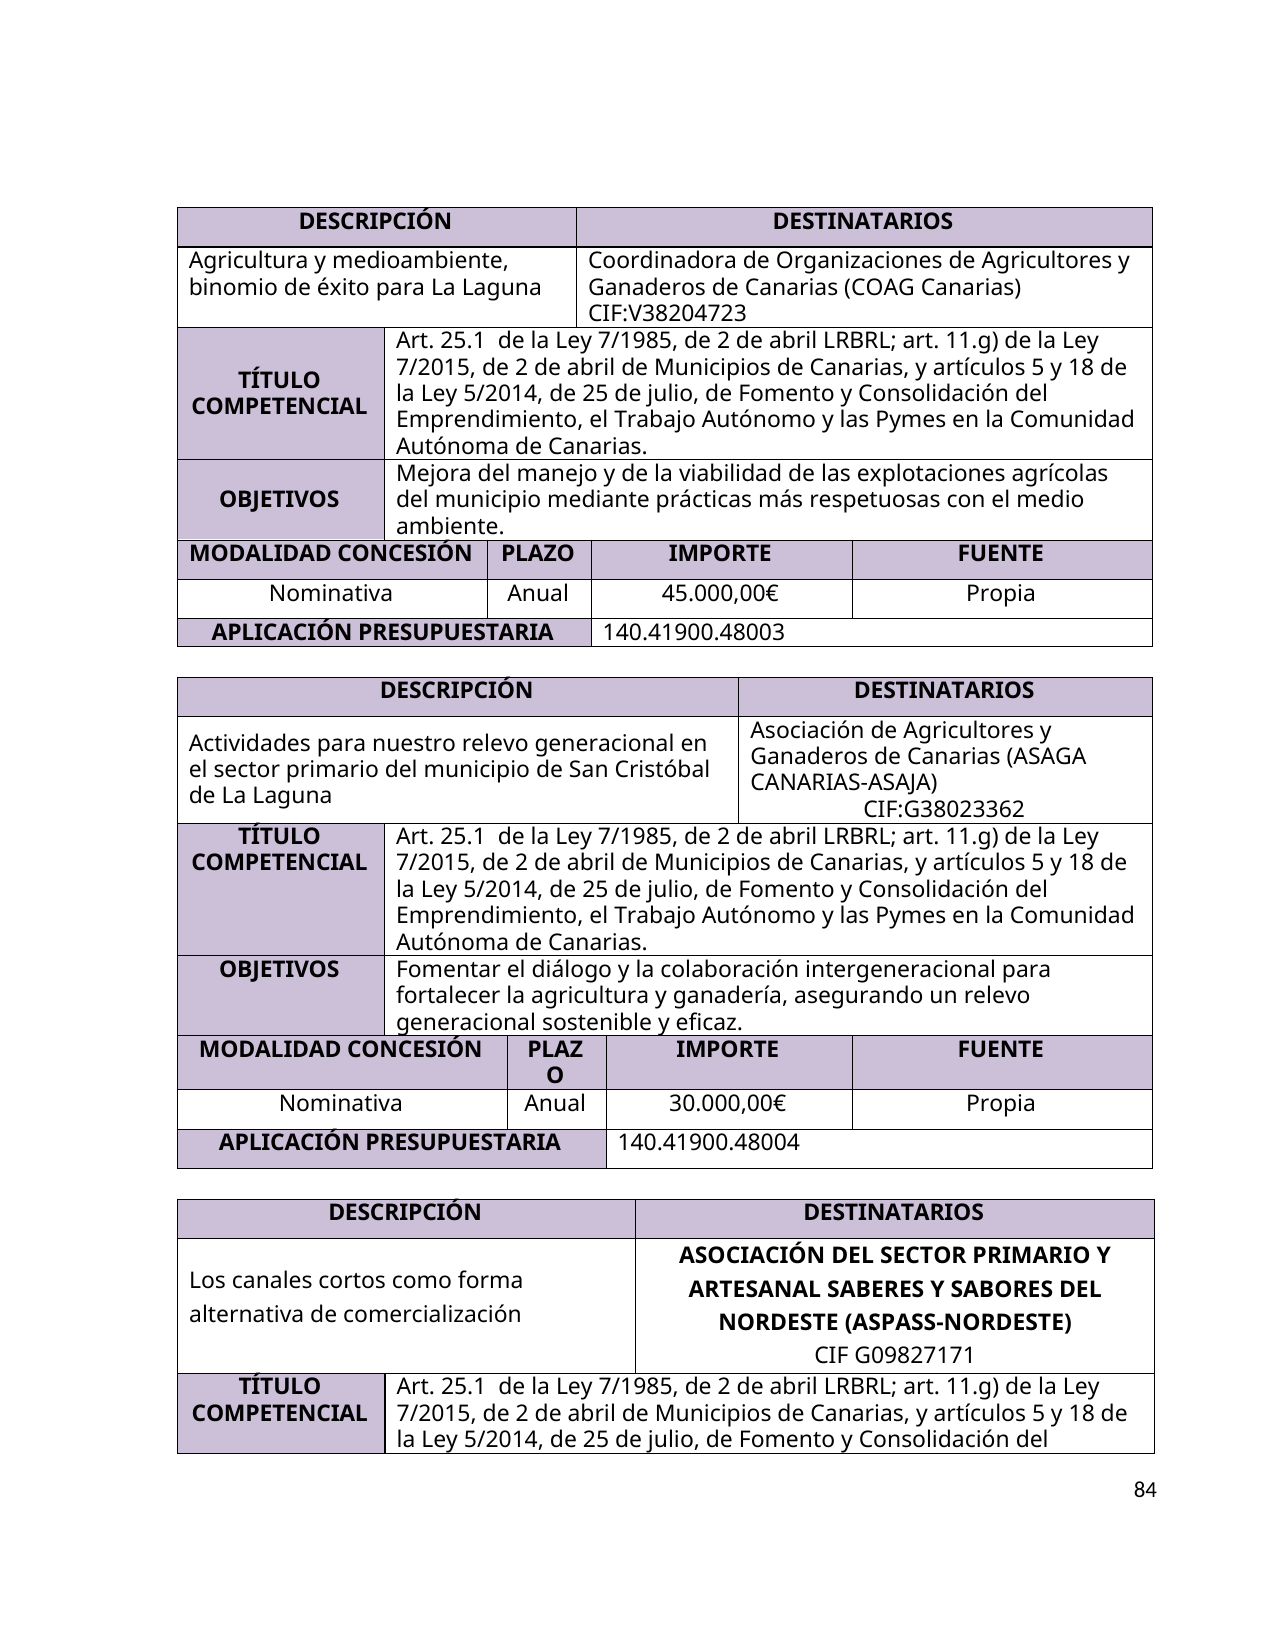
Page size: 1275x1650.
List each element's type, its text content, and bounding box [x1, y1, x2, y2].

table_cell IMPORTE [592, 541, 852, 579]
table_cell TÍTULO COMPETENCIAL [178, 824, 384, 955]
table_header DESTINATARIOS [636, 1200, 1154, 1238]
table_cell APLICACIÓN PRESUPUESTARIA [178, 1130, 606, 1168]
table_header DESTINATARIOS [577, 208, 1152, 246]
table_cell Fomentar el diálogo y la colaboración intergeneracional para fortalecer la agricultura y ganadería, asegurando un relevo generacional sostenible y eficaz. [385, 956, 1152, 1035]
table_cell 140.41900.48004 [607, 1130, 1152, 1168]
table_cell Mejora del manejo y de la viabilidad de las explotaciones agrícolas del municipio mediante prácticas más respetuosas con el medio ambiente. [385, 460, 1152, 539]
table_cell OBJETIVOS [178, 460, 384, 539]
table_cell TÍTULO COMPETENCIAL [178, 1374, 384, 1453]
table_cell Art. 25.1 de la Ley 7/1985, de 2 de abril LRBRL; art. 11.g) de la Ley 7/2015, de 2 de abril de Municipios de Canarias, y artículos 5 y 18 de la Ley 5/2014, de 25 de julio, de Fomento y Consolidación del [386, 1374, 1154, 1453]
table_header DESTINATARIOS [739, 678, 1152, 716]
table_cell FUENTE [853, 541, 1152, 579]
table_cell Propia [853, 580, 1152, 618]
table_cell 30.000,00€ [607, 1090, 852, 1128]
table_cell MODALIDAD CONCESIÓN [178, 1036, 507, 1089]
table_cell Agricultura y medioambiente, binomio de éxito para La Laguna [178, 248, 576, 327]
table_cell Nominativa [178, 1090, 507, 1128]
table_cell PLAZO [508, 1036, 606, 1089]
table_header DESCRIPCIÓN [178, 208, 576, 246]
table_cell Los canales cortos como forma alternativa de comercialización [178, 1239, 635, 1372]
table_cell OBJETIVOS [178, 956, 384, 1035]
table_cell Art. 25.1 de la Ley 7/1985, de 2 de abril LRBRL; art. 11.g) de la Ley 7/2015, de 2 de abril de Municipios de Canarias, y artículos 5 y 18 de la Ley 5/2014, de 25 de julio, de Fomento y Consolidación del Emprendimiento, el Trabajo Autónomo y las Pymes en la Comunidad Autónoma de Canarias. [385, 824, 1152, 955]
table_cell 45.000,00€ [592, 580, 852, 618]
table_cell FUENTE [853, 1036, 1152, 1089]
table_cell ASOCIACIÓN DEL SECTOR PRIMARIO Y ARTESANAL SABERES Y SABORES DEL NORDESTE (ASPASS-NORDESTE) CIF G09827171 [636, 1239, 1154, 1372]
table_cell MODALIDAD CONCESIÓN [178, 541, 487, 579]
table_cell PLAZO [488, 541, 591, 579]
table_cell Asociación de Agricultores y Ganaderos de Canarias (ASAGA CANARIAS-ASAJA) CIF:G38023362 [739, 717, 1152, 822]
table_cell Nominativa [178, 580, 487, 618]
table_cell Anual [508, 1090, 606, 1128]
table_cell Propia [853, 1090, 1152, 1128]
table_header DESCRIPCIÓN [178, 678, 738, 716]
table_header DESCRIPCIÓN [178, 1200, 635, 1238]
table_cell Coordinadora de Organizaciones de Agricultores y Ganaderos de Canarias (COAG Canarias) CIF:V38204723 [577, 248, 1152, 327]
table_cell IMPORTE [607, 1036, 852, 1089]
table_cell Actividades para nuestro relevo generacional en el sector primario del municipio de San Cristóbal de La Laguna [178, 717, 738, 822]
table_cell APLICACIÓN PRESUPUESTARIA [178, 619, 591, 646]
table_cell Anual [488, 580, 591, 618]
table_cell 140.41900.48003 [592, 619, 1152, 646]
table_cell Art. 25.1 de la Ley 7/1985, de 2 de abril LRBRL; art. 11.g) de la Ley 7/2015, de 2 de abril de Municipios de Canarias, y artículos 5 y 18 de la Ley 5/2014, de 25 de julio, de Fomento y Consolidación del Emprendimiento, el Trabajo Autónomo y las Pymes en la Comunidad Autónoma de Canarias. [385, 328, 1152, 459]
table_cell TÍTULO COMPETENCIAL [178, 328, 384, 459]
